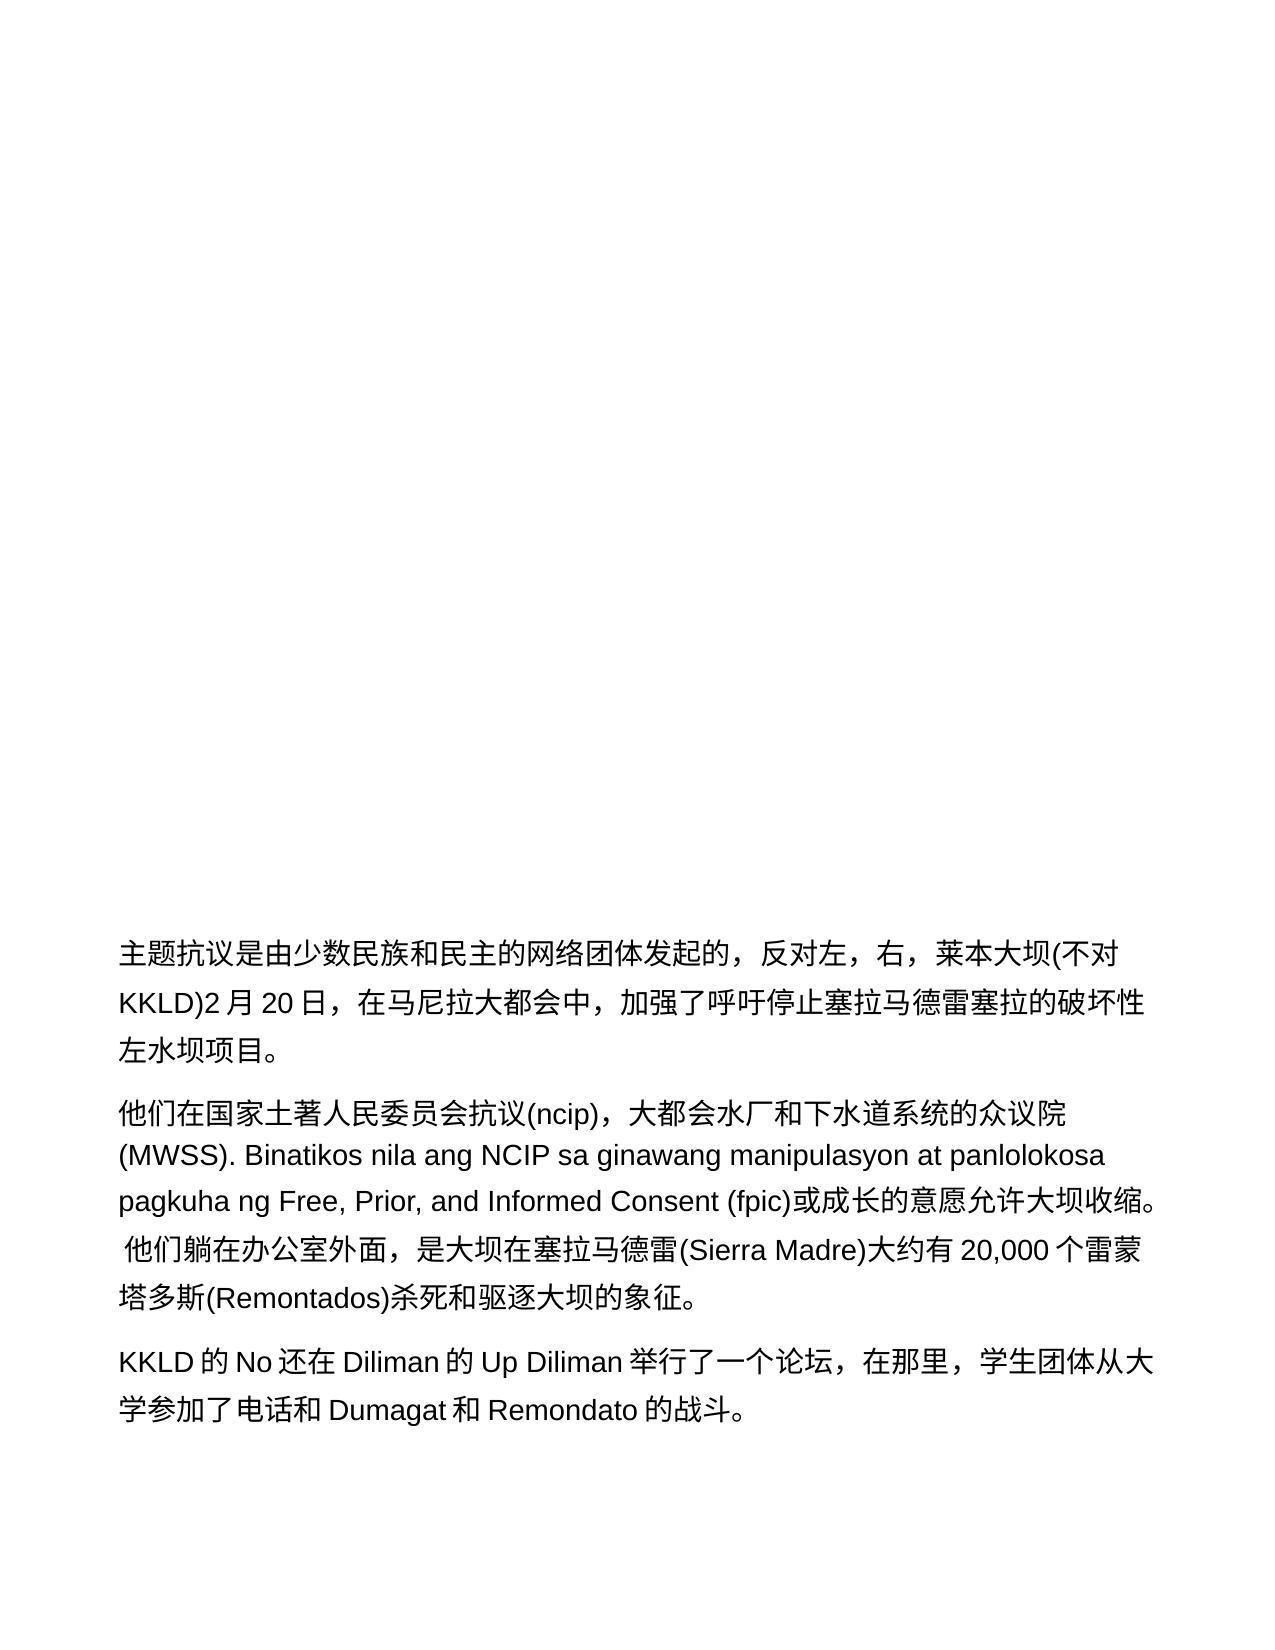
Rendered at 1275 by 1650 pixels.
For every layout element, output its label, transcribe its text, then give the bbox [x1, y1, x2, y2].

text 他们在国家土著人民委员会抗议(ncip)，大都会水厂和下水道系统的众议院(MWSS). Binatikos nila ang NCIP sa ginawang manipulasyon at panlolokosa pagkuha ng Free, Prior, and Informed Consent (fpic)或成长的意愿允许大坝收缩。 他们躺在办公室外面，是大坝在塞拉马德雷(Sierra Madre)大约有20,000个雷蒙塔多斯(Remontados)杀死和驱逐大坝的象征。 [118, 1091, 1157, 1317]
text KKLD的No还在Diliman的Up Diliman举行了一个论坛，在那里，学生团体从大学参加了电话和Dumagat和Remondato的战斗。 [118, 1338, 1157, 1429]
text 主题抗议是由少数民族和民主的网络团体发起的，反对左，右，莱本大坝(不对KKLD)2月20日，在马尼拉大都会中，加强了呼吁停止塞拉马德雷塞拉的破坏性左水坝项目。 [118, 118, 1157, 1070]
